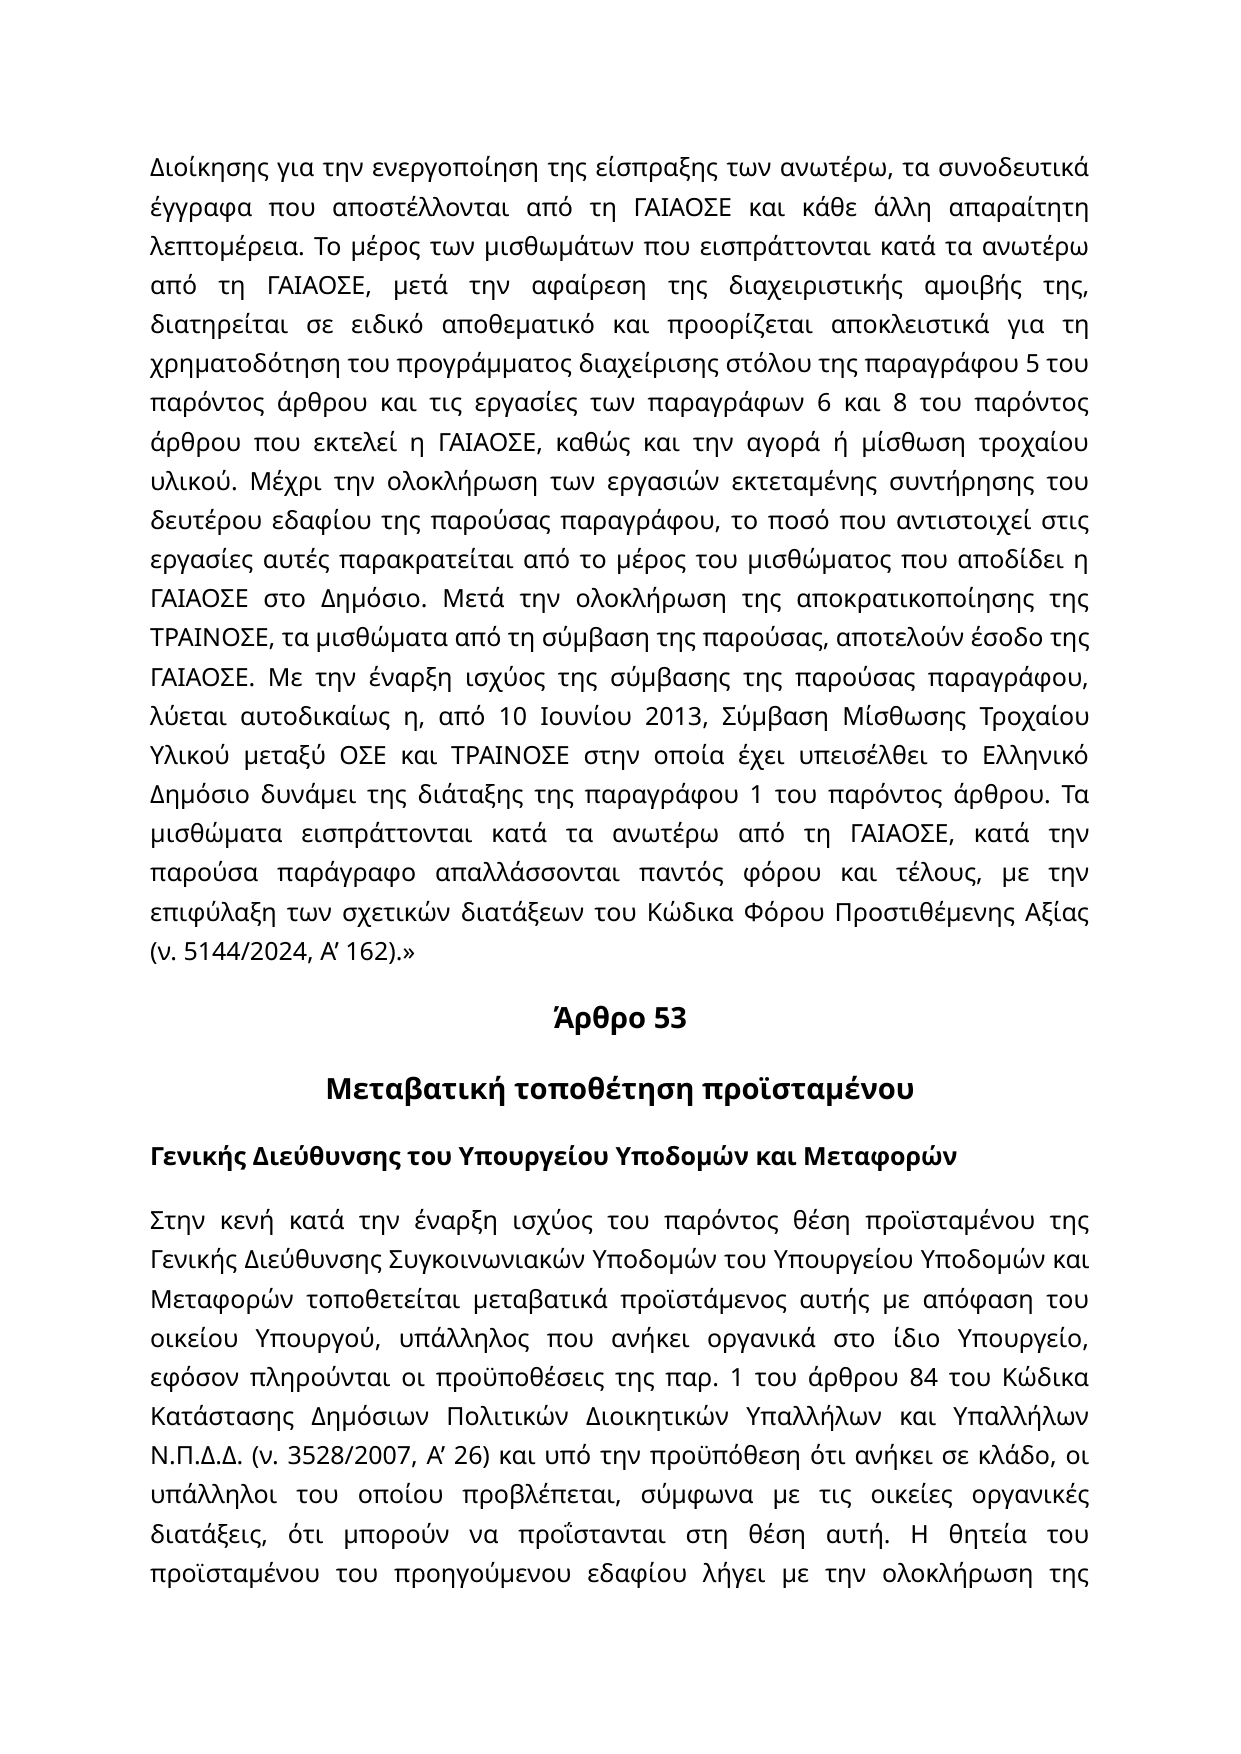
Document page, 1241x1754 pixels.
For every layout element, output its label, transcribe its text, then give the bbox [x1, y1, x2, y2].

subtitle Μεταβατική τοποθέτηση προϊσταμένου [150, 1068, 1090, 1108]
subtitle Άρθρο 53 [150, 997, 1090, 1037]
text Στην κενή κατά την έναρξη ισχύος του παρόντος θέση προϊσταμένου της Γενικής Διεύθυνσης Συγκοινωνιακών Υποδομών του Υπουργείου Υποδομών και Μεταφορών τοποθετείται μεταβατικά προϊστάμενος αυτής με απόφαση του οικείου Υπουργού, υπάλληλος που ανήκει οργανικά στο ίδιο Υπουργείο, εφόσον πληρούνται οι προϋποθέσεις της παρ. 1 του άρθρου 84 του Κώδικα Κατάστασης Δημόσιων Πολιτικών Διοικητικών Υπαλλήλων και Υπαλλήλων Ν.Π.Δ.Δ. (ν. 3528/2007, Α’ 26) και υπό την προϋπόθεση ότι ανήκει σε κλάδο, οι υπάλληλοι του οποίου προβλέπεται, σύμφωνα με τις οικείες οργανικές διατάξεις, ότι μπορούν να προΐστανται στη θέση αυτή. Η θητεία του προϊσταμένου του προηγούμενου εδαφίου λήγει με την ολοκλήρωση της [150, 1203, 1090, 1589]
text Γενικής Διεύθυνσης του Υπουργείου Υποδομών και Μεταφορών [150, 1139, 1090, 1173]
text Διοίκησης για την ενεργοποίηση της είσπραξης των ανωτέρω, τα συνοδευτικά έγγραφα που αποστέλλονται από τη ΓΑΙΑΟΣΕ και κάθε άλλη απαραίτητη λεπτομέρεια. Το μέρος των μισθωμάτων που εισπράττονται κατά τα ανωτέρω από τη ΓΑΙΑΟΣΕ, μετά την αφαίρεση της διαχειριστικής αμοιβής της, διατηρείται σε ειδικό αποθεματικό και προορίζεται αποκλειστικά για τη χρηματοδότηση του προγράμματος διαχείρισης στόλου της παραγράφου 5 του παρόντος άρθρου και τις εργασίες των παραγράφων 6 και 8 του παρόντος άρθρου που εκτελεί η ΓΑΙΑΟΣΕ, καθώς και την αγορά ή μίσθωση τροχαίου υλικού. Μέχρι την ολοκλήρωση των εργασιών εκτεταμένης συντήρησης του δευτέρου εδαφίου της παρούσας παραγράφου, το ποσό που αντιστοιχεί στις εργασίες αυτές παρακρατείται από το μέρος του μισθώματος που αποδίδει η ΓΑΙΑΟΣΕ στο Δημόσιο. Μετά την ολοκλήρωση της αποκρατικοποίησης της ΤΡΑΙΝΟΣΕ, τα μισθώματα από τη σύμβαση της παρούσας, αποτελούν έσοδο της ΓΑΙΑΟΣΕ. Με την έναρξη ισχύος της σύμβασης της παρούσας παραγράφου, λύεται αυτοδικαίως η, από 10 Ιουνίου 2013, Σύμβαση Μίσθωσης Τροχαίου Υλικού μεταξύ ΟΣΕ και ΤΡΑΙΝΟΣΕ στην οποία έχει υπεισέλθει το Ελληνικό Δημόσιο δυνάμει της διάταξης της παραγράφου 1 του παρόντος άρθρου. Τα μισθώματα εισπράττονται κατά τα ανωτέρω από τη ΓΑΙΑΟΣΕ, κατά την παρούσα παράγραφο απαλλάσσονται παντός φόρου και τέλους, με την επιφύλαξη των σχετικών διατάξεων του Κώδικα Φόρου Προστιθέμενης Αξίας (ν. 5144/2024, Α’ 162).» [150, 150, 1090, 967]
